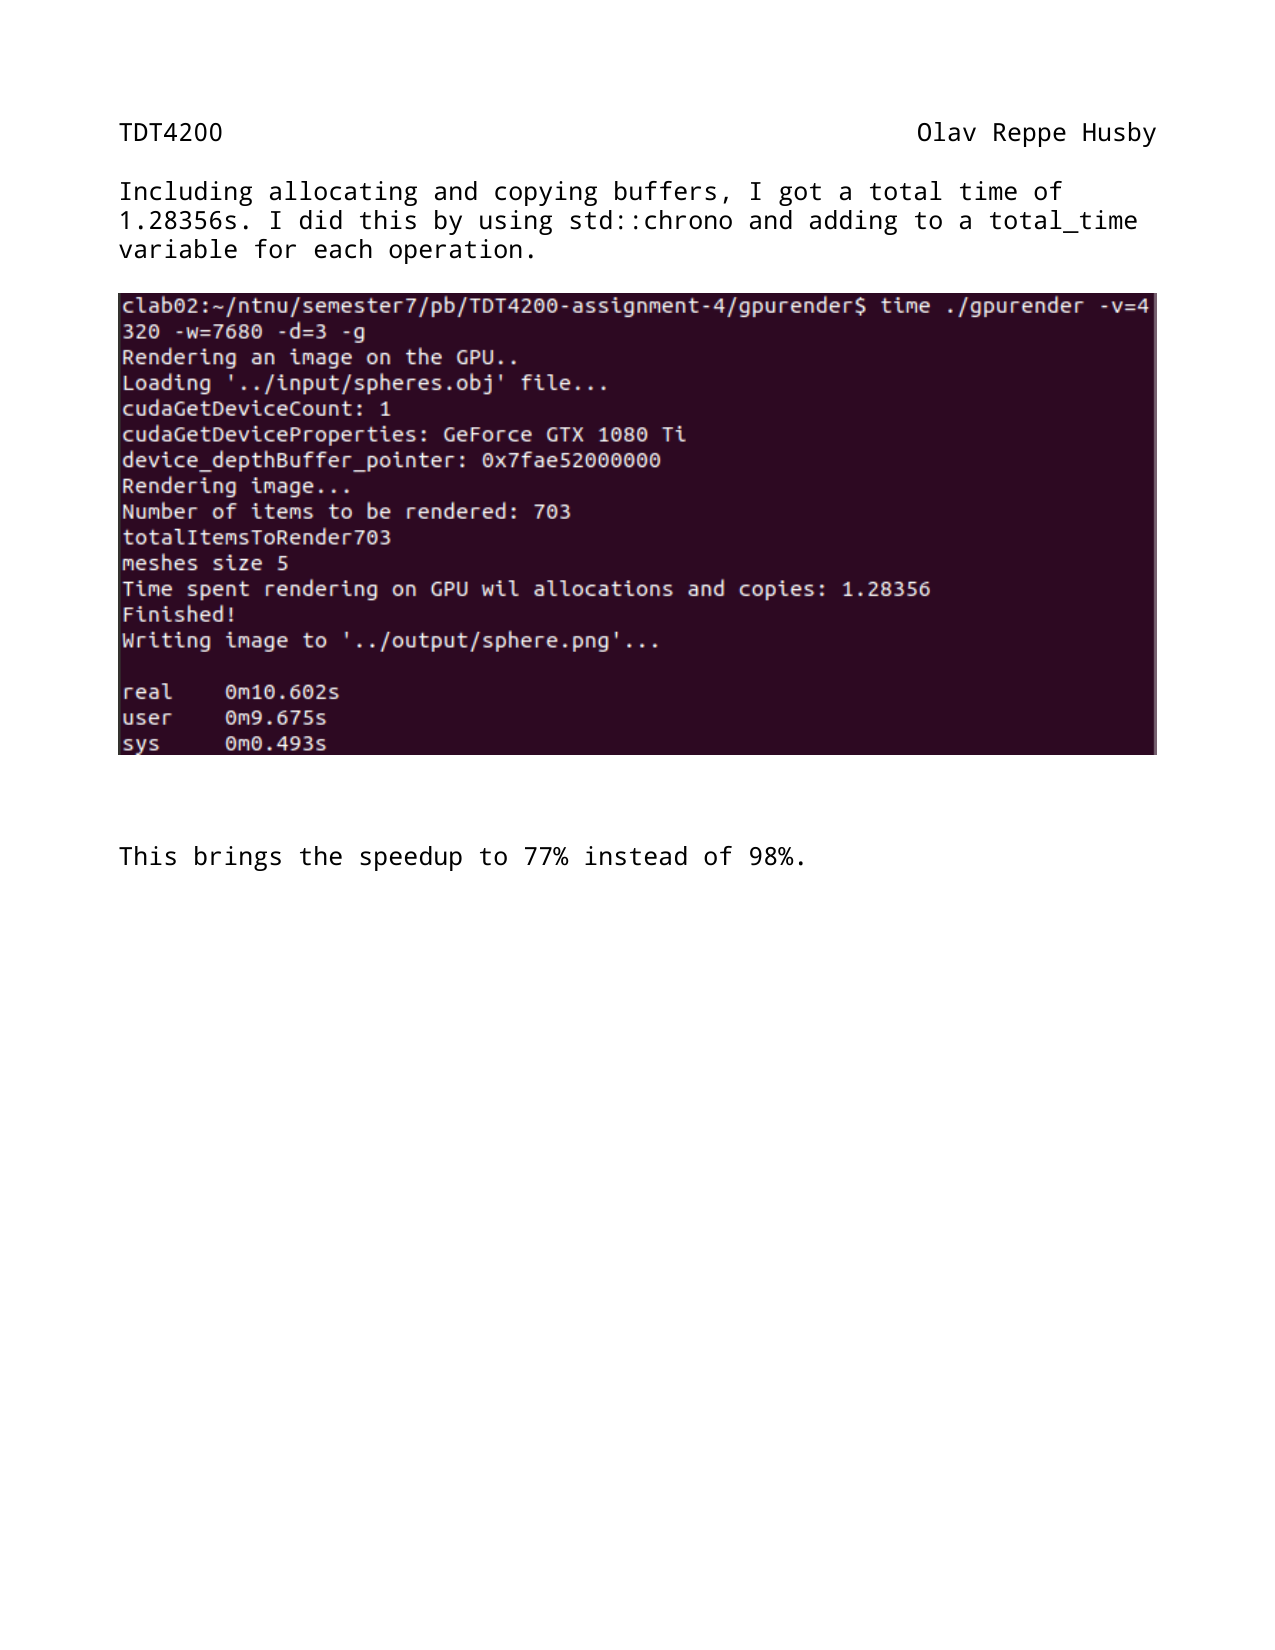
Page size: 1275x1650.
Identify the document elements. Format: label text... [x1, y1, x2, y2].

picture [118, 293, 1157, 755]
text This brings the speedup to 77% instead of 98%. [118, 843, 1157, 872]
text Including allocating and copying buffers, I got a total time of 1.28356s. I did this by using std::chrono and adding to a total_time variable for each operation. [118, 177, 1157, 265]
